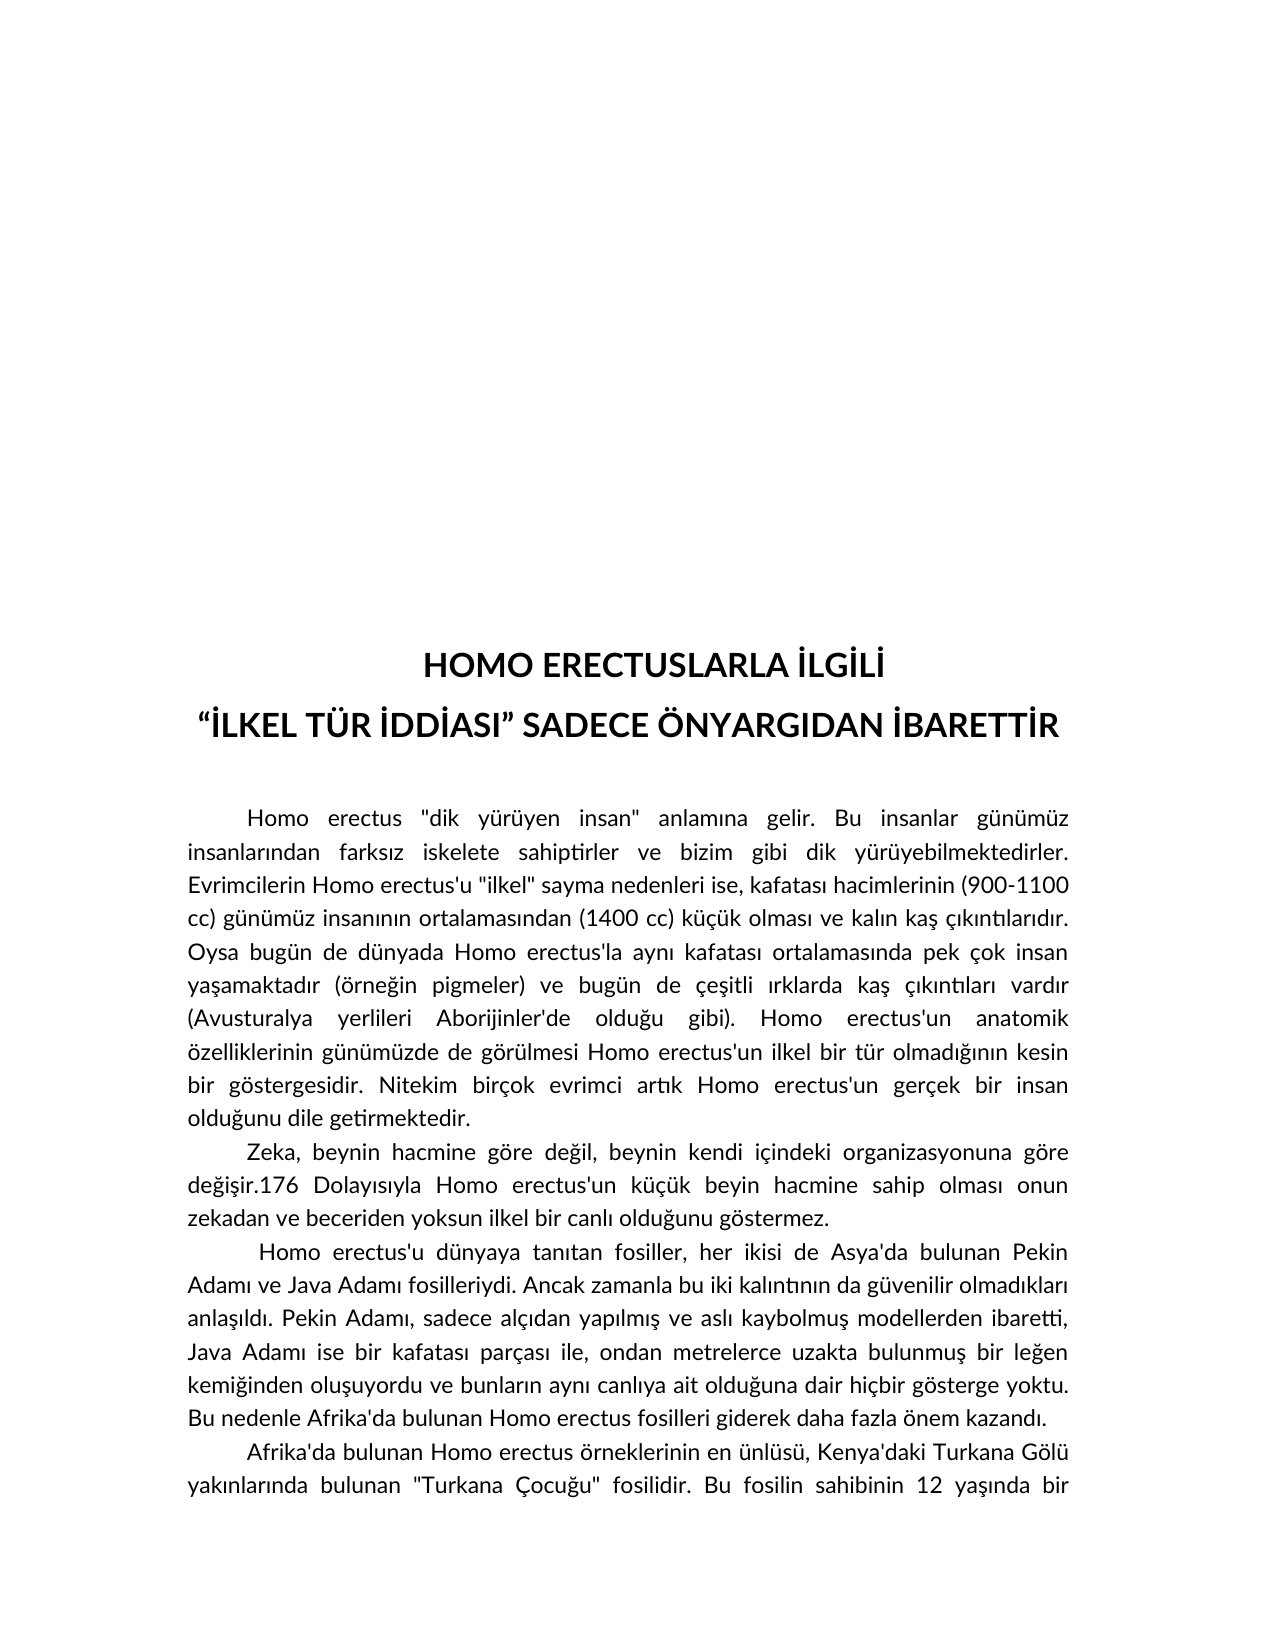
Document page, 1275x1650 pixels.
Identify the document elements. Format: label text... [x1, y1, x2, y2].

text Homo erectus'u dünyaya tanıtan fosiller, her ikisi de Asya'da bulunan Pekin Adamı ve Java Adamı fosilleriydi. Ancak zamanla bu iki kalıntının da güvenilir olmadıkları anlaşıldı. Pekin Adamı, sadece alçıdan yapılmış ve aslı kaybolmuş modellerden ibaretti, Java Adamı ise bir kafatası parçası ile, ondan metrelerce uzakta bulunmuş bir leğen kemiğinden oluşuyordu ve bunların aynı canlıya ait olduğuna dair hiçbir gösterge yoktu. Bu nedenle Afrika'da bulunan Homo erectus fosilleri giderek daha fazla önem kazandı. [187, 1233, 1070, 1433]
text Zeka, beynin hacmine göre değil, beynin kendi içindeki organizasyonuna göre değişir.176 Dolayısıyla Homo erectus'un küçük beyin hacmine sahip olması onun zekadan ve beceriden yoksun ilkel bir canlı olduğunu göstermez. [187, 1133, 1070, 1233]
text Homo erectus "dik yürüyen insan" anlamına gelir. Bu insanlar günümüz insanlarından farksız iskelete sahiptirler ve bizim gibi dik yürüyebilmektedirler. Evrimcilerin Homo erectus'u "ilkel" sayma nedenleri ise, kafatası hacimlerinin (900-1100 cc) günümüz insanının ortalamasından (1400 cc) küçük olması ve kalın kaş çıkıntılarıdır. Oysa bugün de dünyada Homo erectus'la aynı kafatası ortalamasında pek çok insan yaşamaktadır (örneğin pigmeler) ve bugün de çeşitli ırklarda kaş çıkıntıları vardır (Avusturalya yerlileri Aborijinler'de olduğu gibi). Homo erectus'un anatomik özelliklerinin günümüzde de görülmesi Homo erectus'un ilkel bir tür olmadığının kesin bir göstergesidir. Nitekim birçok evrimci artık Homo erectus'un gerçek bir insan olduğunu dile getirmektedir. [187, 800, 1070, 1133]
subtitle Homo erectuslarla İlgili “İlkel Tür İddiası” Sadece Önyargıdan İbarettir [187, 645, 1070, 745]
text Afrika'da bulunan Homo erectus örneklerinin en ünlüsü, Kenya'daki Turkana Gölü yakınlarında bulunan "Turkana Çocuğu" fosilidir. Bu fosilin sahibinin 12 yaşında bir [187, 1433, 1070, 1500]
